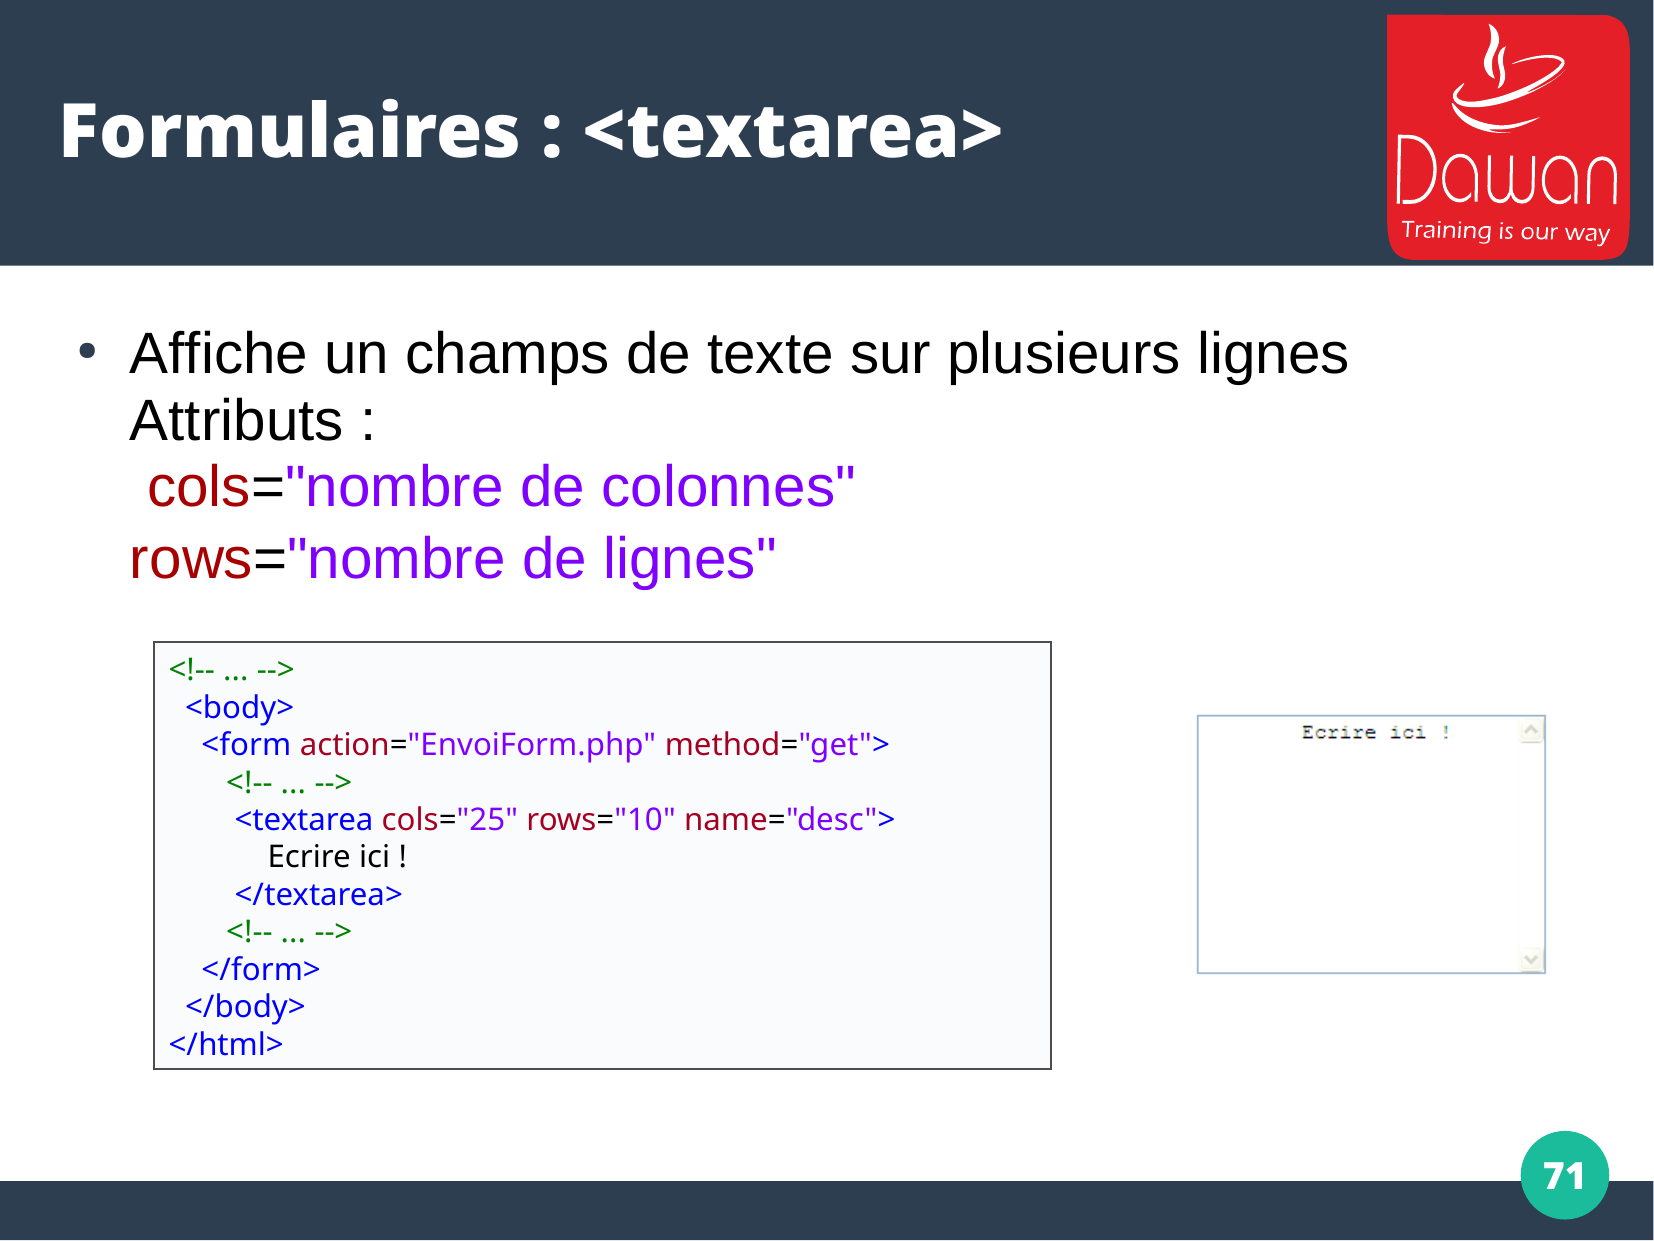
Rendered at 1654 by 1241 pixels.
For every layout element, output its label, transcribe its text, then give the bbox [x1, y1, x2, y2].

title Formulaires : <textarea> [59, 49, 1387, 207]
picture [1190, 708, 1554, 982]
picture [1387, 14, 1630, 260]
text_box <!-- ... --> <body> <form action="EnvoiForm.php" method="get"> <!-- ... --> <textarea cols="25" rows="10" name="desc"> Ecrire ici ! </textarea> <!-- ... --> </form> </body> </html> [153, 641, 1052, 1070]
list Affiche un champs de texte sur plusieurs lignes Attributs : cols="nombre de colonnes" rows="nombre de lignes" [59, 324, 1595, 1152]
